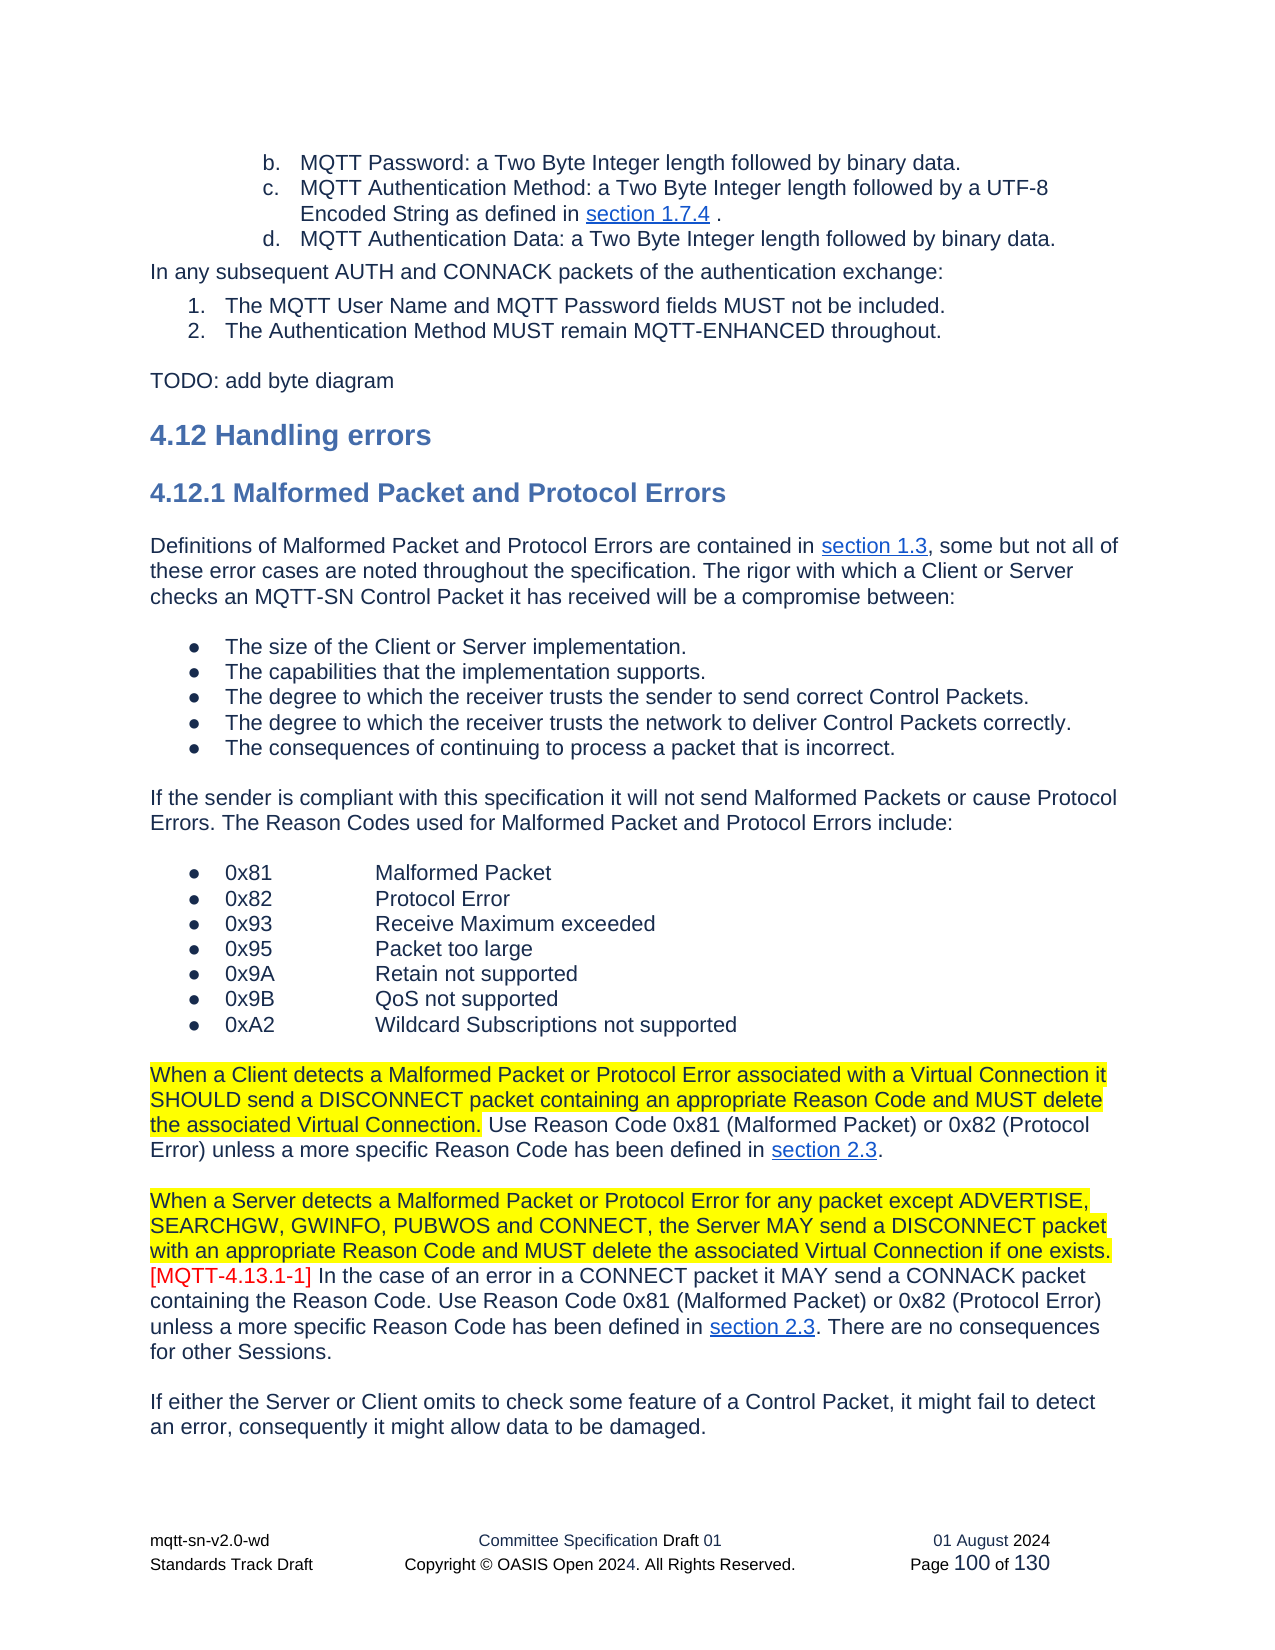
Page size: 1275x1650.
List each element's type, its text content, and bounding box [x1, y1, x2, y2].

list The consequences of continuing to process a packet that is incorrect. [187, 734, 1125, 760]
text In any subsequent AUTH and CONNACK packets of the authentication exchange: [150, 259, 1124, 284]
text Definitions of Malformed Packet and Protocol Errors are contained in section 1.3, some but not all of these error cases are noted throughout the specification. The rigor with which a Client or Server checks an MQTT-SN Control Packet it has received will be a compromise between: [150, 533, 1125, 609]
list The degree to which the receiver trusts the sender to send correct Control Packets. [187, 684, 1125, 709]
list 0xA2 Wildcard Subscriptions not supported [187, 1011, 1125, 1037]
list MQTT Password: a Two Byte Integer length followed by binary data. [262, 150, 1124, 175]
list MQTT Authentication Data: a Two Byte Integer length followed by binary data. [262, 226, 1124, 251]
list 0x9B QoS not supported [187, 986, 1125, 1011]
list The MQTT User Name and MQTT Password fields MUST not be included. [187, 293, 1124, 318]
text When a Server detects a Malformed Packet or Protocol Error for any packet except ADVERTISE, SEARCHGW, GWINFO, PUBWOS and CONNECT, the Server MAY send a DISCONNECT packet with an appropriate Reason Code and MUST delete the associated Virtual Connection if one exists. [MQTT-4.13.1-1] In the case of an error in a CONNECT packet it MAY send a CONNACK packet containing the Reason Code. Use Reason Code 0x81 (Malformed Packet) or 0x82 (Protocol Error) unless a more specific Reason Code has been defined in section 2.3. There are no consequences for other Sessions. [150, 1187, 1125, 1364]
list 0x82 Protocol Error [187, 885, 1125, 911]
subtitle 4.12.1 Malformed Packet and Protocol Errors [150, 477, 1124, 508]
text TODO: add byte diagram [150, 368, 1124, 393]
list The Authentication Method MUST remain MQTT-ENHANCED throughout. [187, 318, 1124, 343]
text If either the Server or Client omits to check some feature of a Control Packet, it might fail to detect an error, consequently it might allow data to be damaged. [150, 1389, 1125, 1439]
list MQTT Authentication Method: a Two Byte Integer length followed by a UTF-8 Encoded String as defined in section 1.7.4 . [262, 175, 1124, 226]
text When a Client detects a Malformed Packet or Protocol Error associated with a Virtual Connection it SHOULD send a DISCONNECT packet containing an appropriate Reason Code and MUST delete the associated Virtual Connection. Use Reason Code 0x81 (Malformed Packet) or 0x82 (Protocol Error) unless a more specific Reason Code has been defined in section 2.3. [150, 1062, 1125, 1162]
list 0x81 Malformed Packet [187, 860, 1125, 885]
text If the sender is compliant with this specification it will not send Malformed Packets or cause Protocol Errors. The Reason Codes used for Malformed Packet and Protocol Errors include: [150, 785, 1125, 835]
list The capabilities that the implementation supports. [187, 659, 1125, 684]
list 0x93 Receive Maximum exceeded [187, 911, 1125, 936]
list 0x95 Packet too large [187, 936, 1125, 961]
list 0x9A Retain not supported [187, 961, 1125, 986]
list The size of the Client or Server implementation. [187, 634, 1125, 659]
subtitle 4.12 Handling errors [150, 418, 1124, 452]
list The degree to which the receiver trusts the network to deliver Control Packets correctly. [187, 709, 1125, 734]
